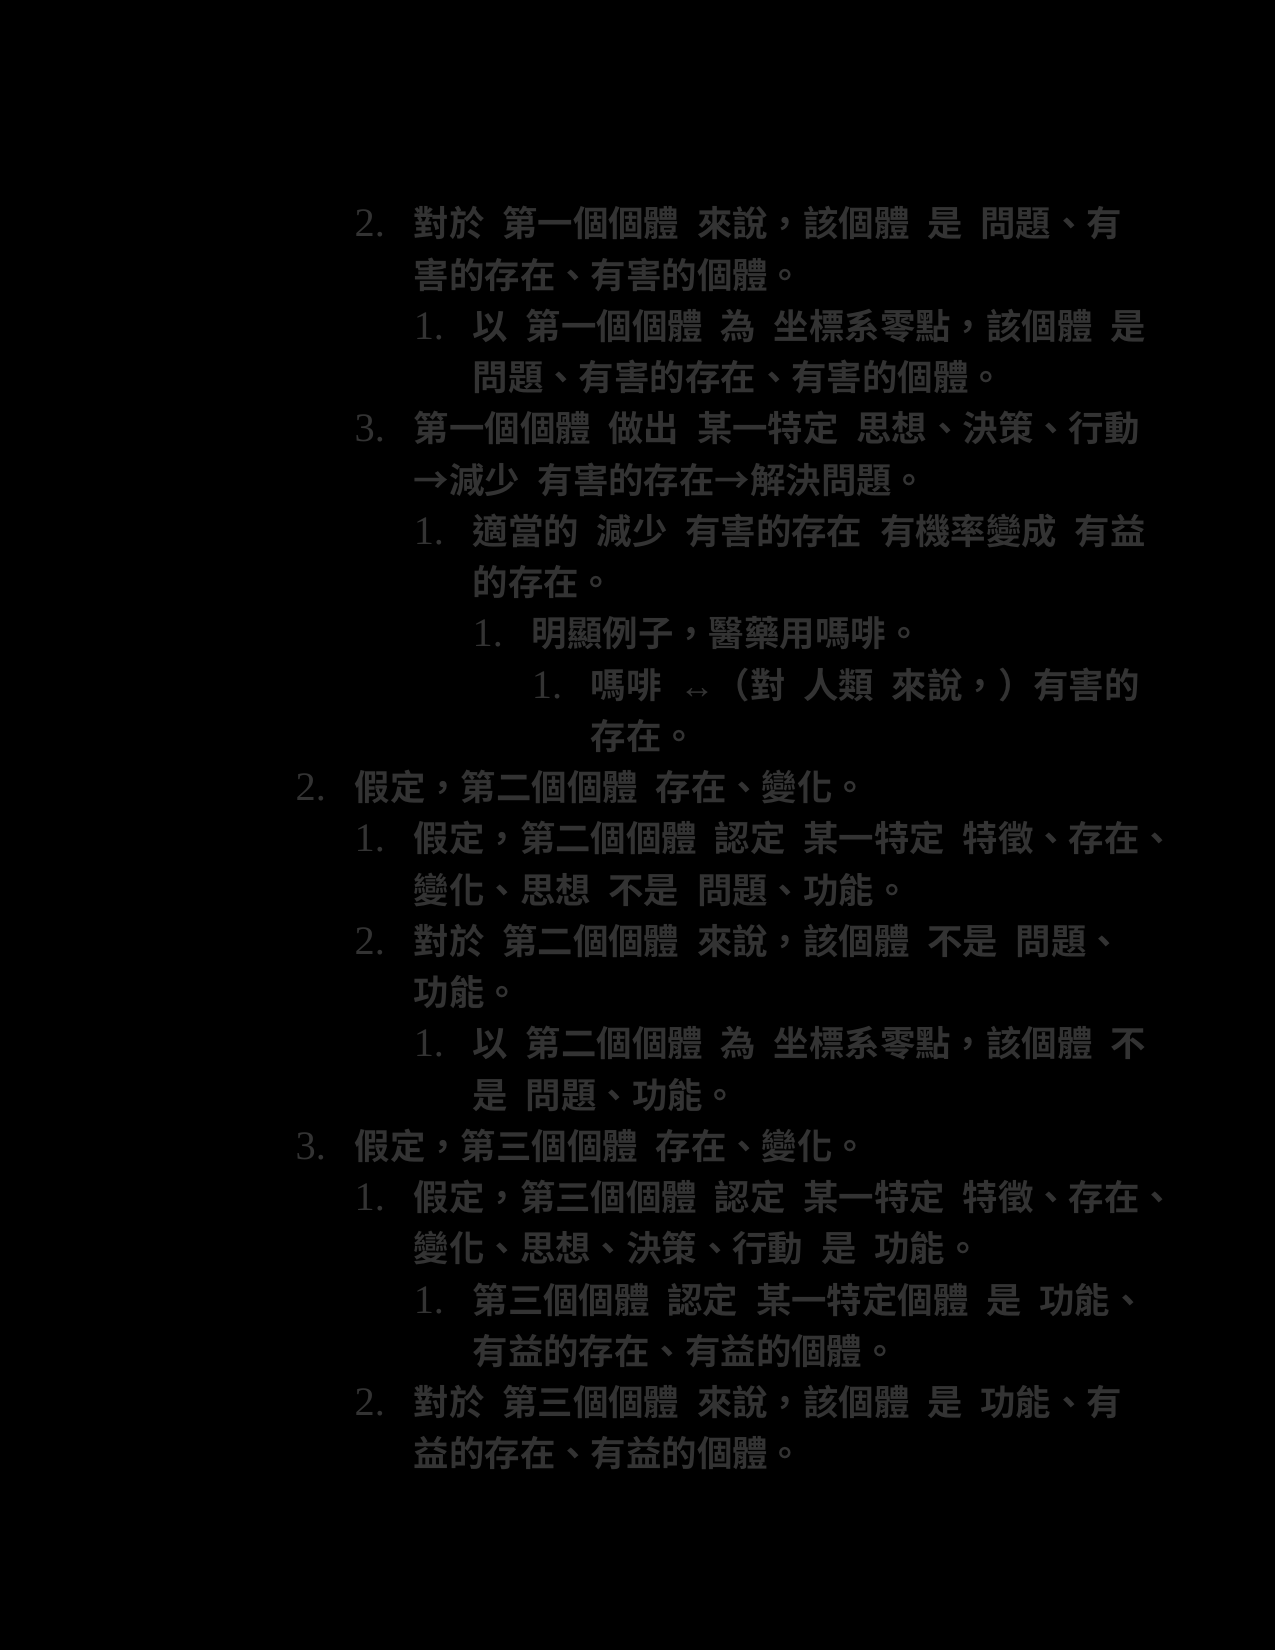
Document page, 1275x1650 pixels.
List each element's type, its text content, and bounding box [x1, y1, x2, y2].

list 以 第一個個體 為 坐標系零點，該個體 是 問題、有害的存在、有害的個體。 [413, 298, 1157, 401]
list 對於 第三個個體 來說，該個體 是 功能、有益的存在、有益的個體。 [354, 1374, 1157, 1477]
list 假定，第三個個體 認定 某一特定 特徵、存在、變化、思想、決策、行動 是 功能。 [354, 1169, 1157, 1272]
list 對於 第二個個體 來說，該個體 不是 問題、功能。 [354, 913, 1157, 1016]
list 假定，第二個個體 認定 某一特定 特徵、存在、變化、思想 不是 問題、功能。 [354, 811, 1157, 913]
list 以 第二個個體 為 坐標系零點，該個體 不是 問題、功能。 [413, 1016, 1157, 1118]
list 明顯例子，醫藥用嗎啡。 [472, 606, 1157, 657]
list 第一個個體 做出 某一特定 思想、決策、行動→減少 有害的存在→解決問題。 [354, 401, 1157, 503]
list 假定，第三個個體 存在、變化。 [295, 1118, 1157, 1169]
list 適當的 減少 有害的存在 有機率變成 有益的存在。 [413, 503, 1157, 606]
list 對於 第一個個體 來說，該個體 是 問題、有害的存在、有害的個體。 [354, 196, 1157, 298]
list 假定，第二個個體 存在、變化。 [295, 759, 1157, 811]
list 第三個個體 認定 某一特定個體 是 功能、有益的存在、有益的個體。 [413, 1272, 1157, 1374]
list 嗎啡 ↔（對 人類 來說，）有害的存在。 [532, 657, 1157, 759]
